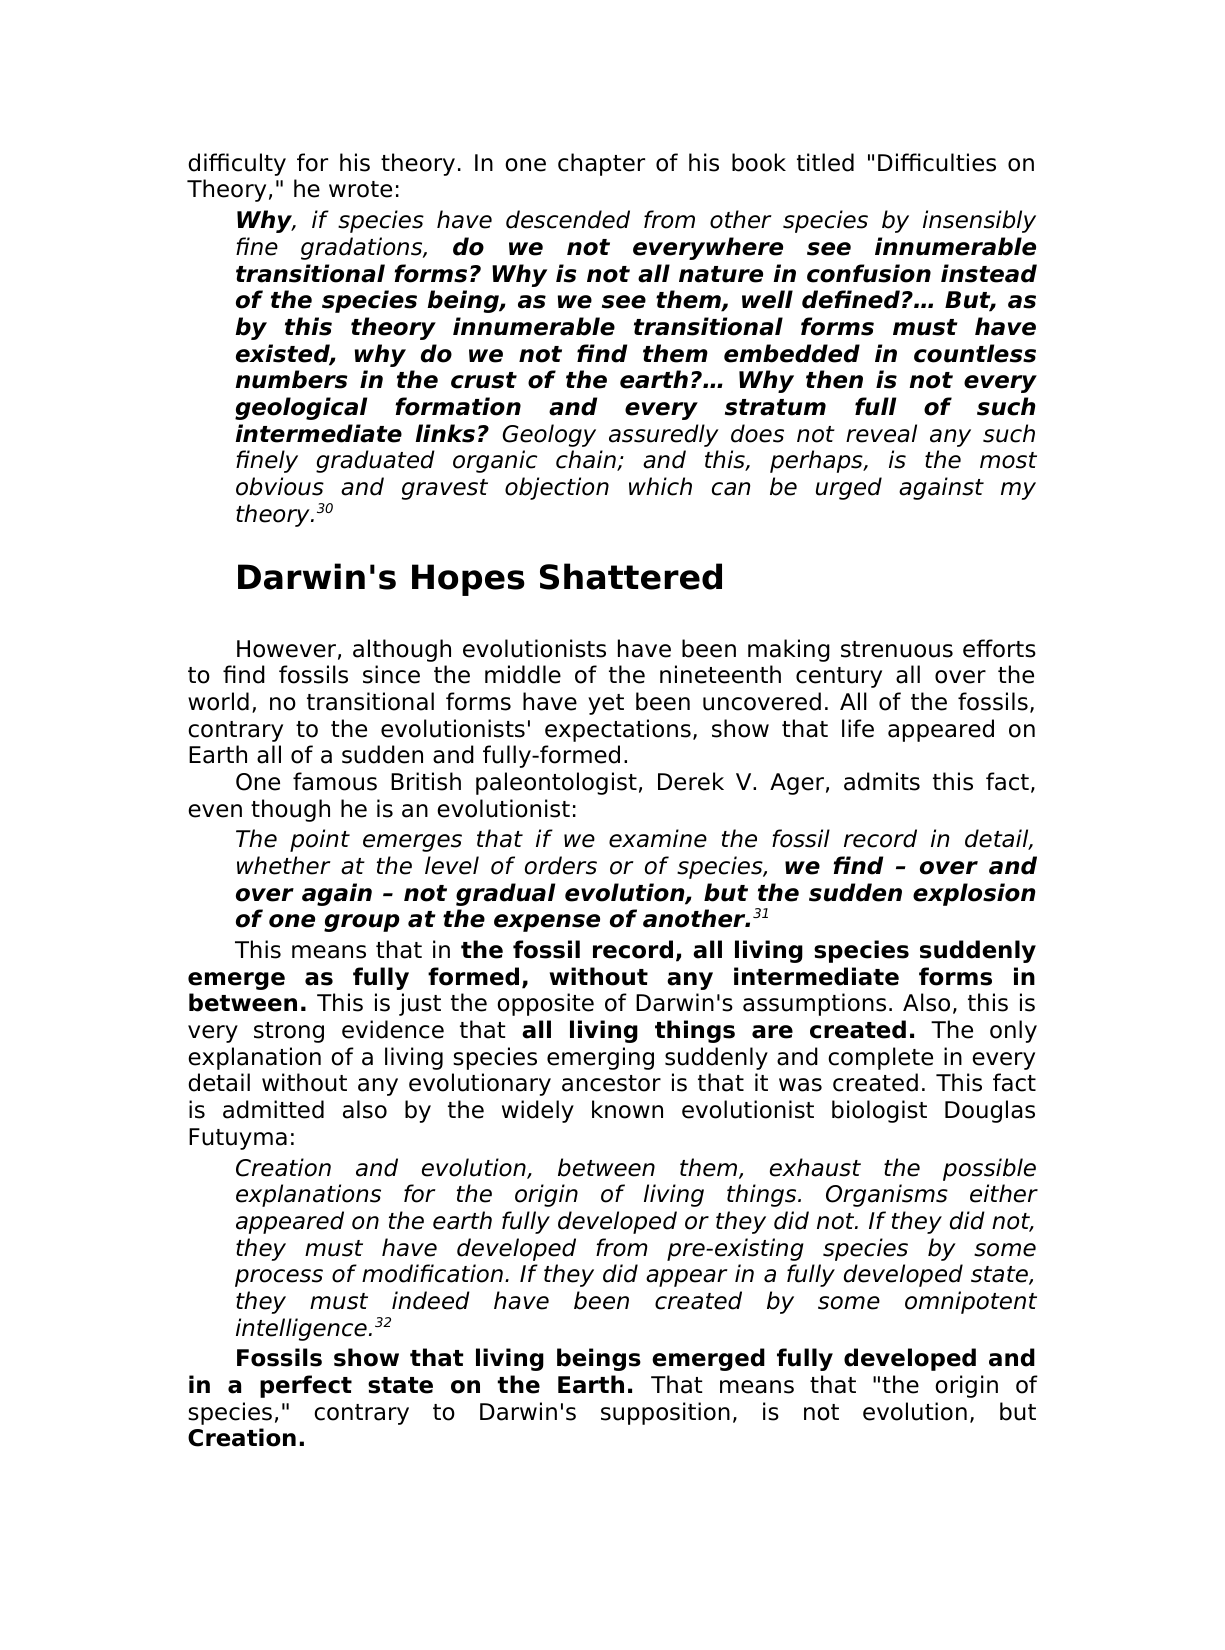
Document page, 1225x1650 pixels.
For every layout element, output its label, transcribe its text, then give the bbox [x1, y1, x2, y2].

text One famous British paleontologist, Derek V. Ager, admits this fact, even though he is an evolutionist: [187, 769, 1037, 822]
text difficulty for his theory. In one chapter of his book titled "Difficulties on Theory," he wrote: [187, 150, 1037, 203]
text This means that in the fossil record, all living species suddenly emerge as fully formed, without any intermediate forms in between. This is just the opposite of Darwin's assumptions. Also, this is very strong evidence that all living things are created. The only explanation of a living species emerging suddenly and complete in every detail without any evolutionary ancestor is that it was created. This fact is admitted also by the widely known evolutionist biologist Douglas Futuyma: [187, 937, 1037, 1151]
text However, although evolutionists have been making strenuous efforts to find fossils since the middle of the nineteenth century all over the world, no transitional forms have yet been uncovered. All of the fossils, contrary to the evolutionists' expectations, show that life appeared on Earth all of a sudden and fully-formed. [187, 636, 1037, 769]
text Darwin's Hopes Shattered [187, 558, 1037, 597]
text Fossils show that living beings emerged fully developed and in a perfect state on the Earth. That means that "the origin of species," contrary to Darwin's supposition, is not evolution, but Creation. [187, 1345, 1037, 1452]
text Why, if species have descended from other species by insensibly fine gradations, do we not everywhere see innumerable transitional forms? Why is not all nature in confusion instead of the species being, as we see them, well defined?… But, as by this theory innumerable transitional forms must have existed, why do we not find them embedded in countless numbers in the crust of the earth?… Why then is not every geological formation and every stratum full of such intermediate links? Geology assuredly does not reveal any such finely graduated organic chain; and this, perhaps, is the most obvious and gravest objection which can be urged against my theory.30 [235, 207, 1037, 527]
text Creation and evolution, between them, exhaust the possible explanations for the origin of living things. Organisms either appeared on the earth fully developed or they did not. If they did not, they must have developed from pre-existing species by some process of modification. If they did appear in a fully developed state, they must indeed have been created by some omnipotent intelligence.32 [235, 1155, 1037, 1341]
text The point emerges that if we examine the fossil record in detail, whether at the level of orders or of species, we find – over and over again – not gradual evolution, but the sudden explosion of one group at the expense of another.31 [235, 827, 1037, 933]
